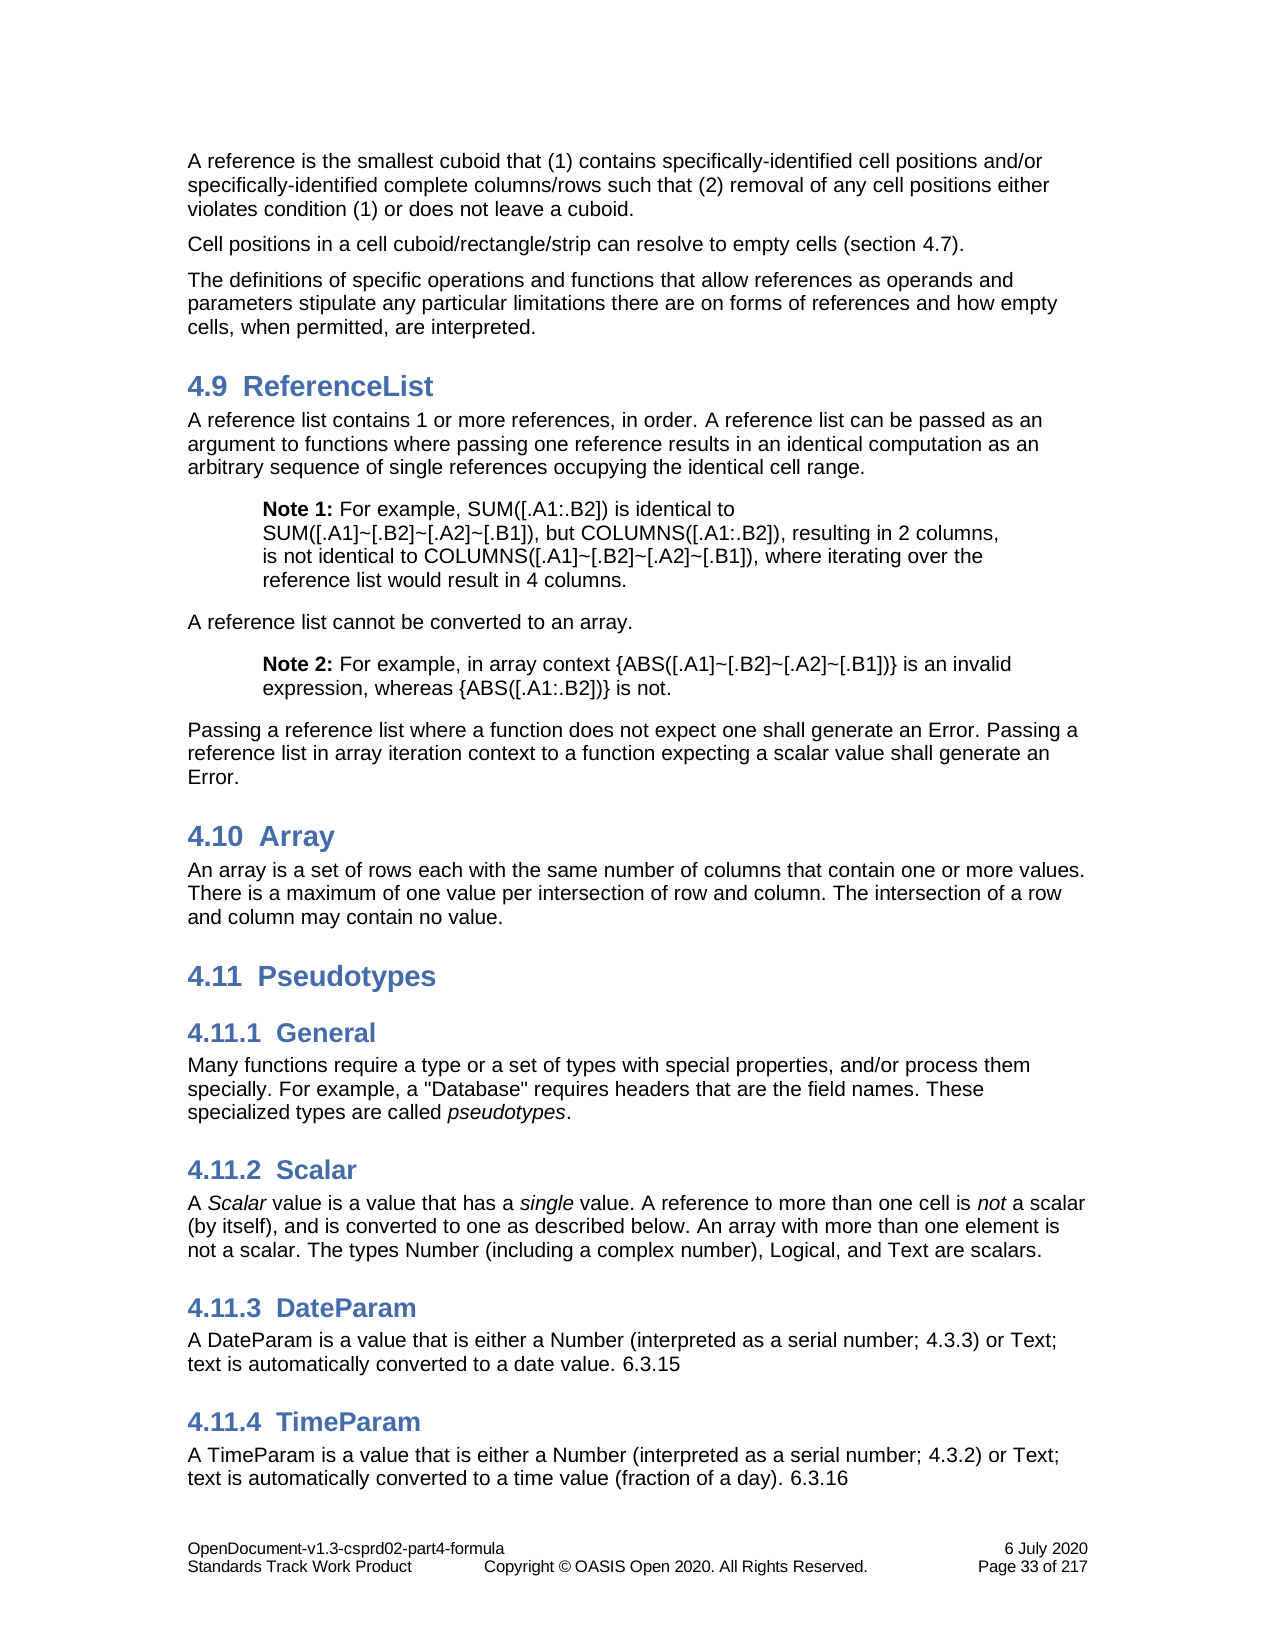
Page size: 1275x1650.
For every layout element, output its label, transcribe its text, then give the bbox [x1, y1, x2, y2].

text Many functions require a type or a set of types with special properties, and/or process them specially. For example, a "Database" requires headers that are the field names. These specialized types are called pseudotypes. [187, 1053, 1088, 1124]
text Note 2: For example, in array context {ABS([.A1]~[.B2]~[.A2]~[.B1])} is an invalid expression, whereas {ABS([.A1:.B2])} is not. [262, 652, 1013, 699]
text A reference list contains 1 or more references, in order. A reference list can be passed as an argument to functions where passing one reference results in an identical computation as an arbitrary sequence of single references occupying the identical cell range. [187, 408, 1088, 479]
subtitle Scalar [187, 1155, 1088, 1185]
subtitle General [187, 1017, 1088, 1047]
text The definitions of specific operations and functions that allow references as operands and parameters stipulate any particular limitations there are on forms of references and how empty cells, when permitted, are interpreted. [187, 268, 1088, 339]
subtitle Pseudotypes [187, 960, 1088, 992]
text Passing a reference list where a function does not expect one shall generate an Error. Passing a reference list in array iteration context to a function expecting a scalar value shall generate an Error. [187, 718, 1088, 789]
subtitle Array [187, 820, 1088, 852]
subtitle DateParam [187, 1293, 1088, 1323]
text A TimeParam is a value that is either a Number (interpreted as a serial number; 4.3.2) or Text; text is automatically converted to a time value (fraction of a day). 6.3.16 [187, 1443, 1088, 1490]
text A reference list cannot be converted to an array. [187, 610, 1088, 634]
subtitle TimeParam [187, 1407, 1088, 1437]
subtitle ReferenceList [187, 370, 1088, 402]
text An array is a set of rows each with the same number of columns that contain one or more values. There is a maximum of one value per intersection of row and column. The intersection of a row and column may contain no value. [187, 858, 1088, 929]
text Cell positions in a cell cuboid/rectangle/strip can resolve to empty cells (section 4.7). [187, 233, 1088, 256]
text A Scalar value is a value that has a single value. A reference to more than one cell is not a scalar (by itself), and is converted to one as described below. An array with more than one element is not a scalar. The types Number (including a complex number), Logical, and Text are scalars. [187, 1191, 1088, 1262]
text A reference is the smallest cuboid that (1) contains specifically-identified cell positions and/or specifically-identified complete columns/rows such that (2) removal of any cell positions either violates condition (1) or does not leave a cuboid. [187, 150, 1088, 221]
text Note 1: For example, SUM([.A1:.B2]) is identical to SUM([.A1]~[.B2]~[.A2]~[.B1]), but COLUMNS([.A1:.B2]), resulting in 2 columns, is not identical to COLUMNS([.A1]~[.B2]~[.A2]~[.B1]), where iterating over the reference list would result in 4 columns. [262, 498, 1013, 592]
text A DateParam is a value that is either a Number (interpreted as a serial number; 4.3.3) or Text; text is automatically converted to a date value. 6.3.15 [187, 1329, 1088, 1376]
